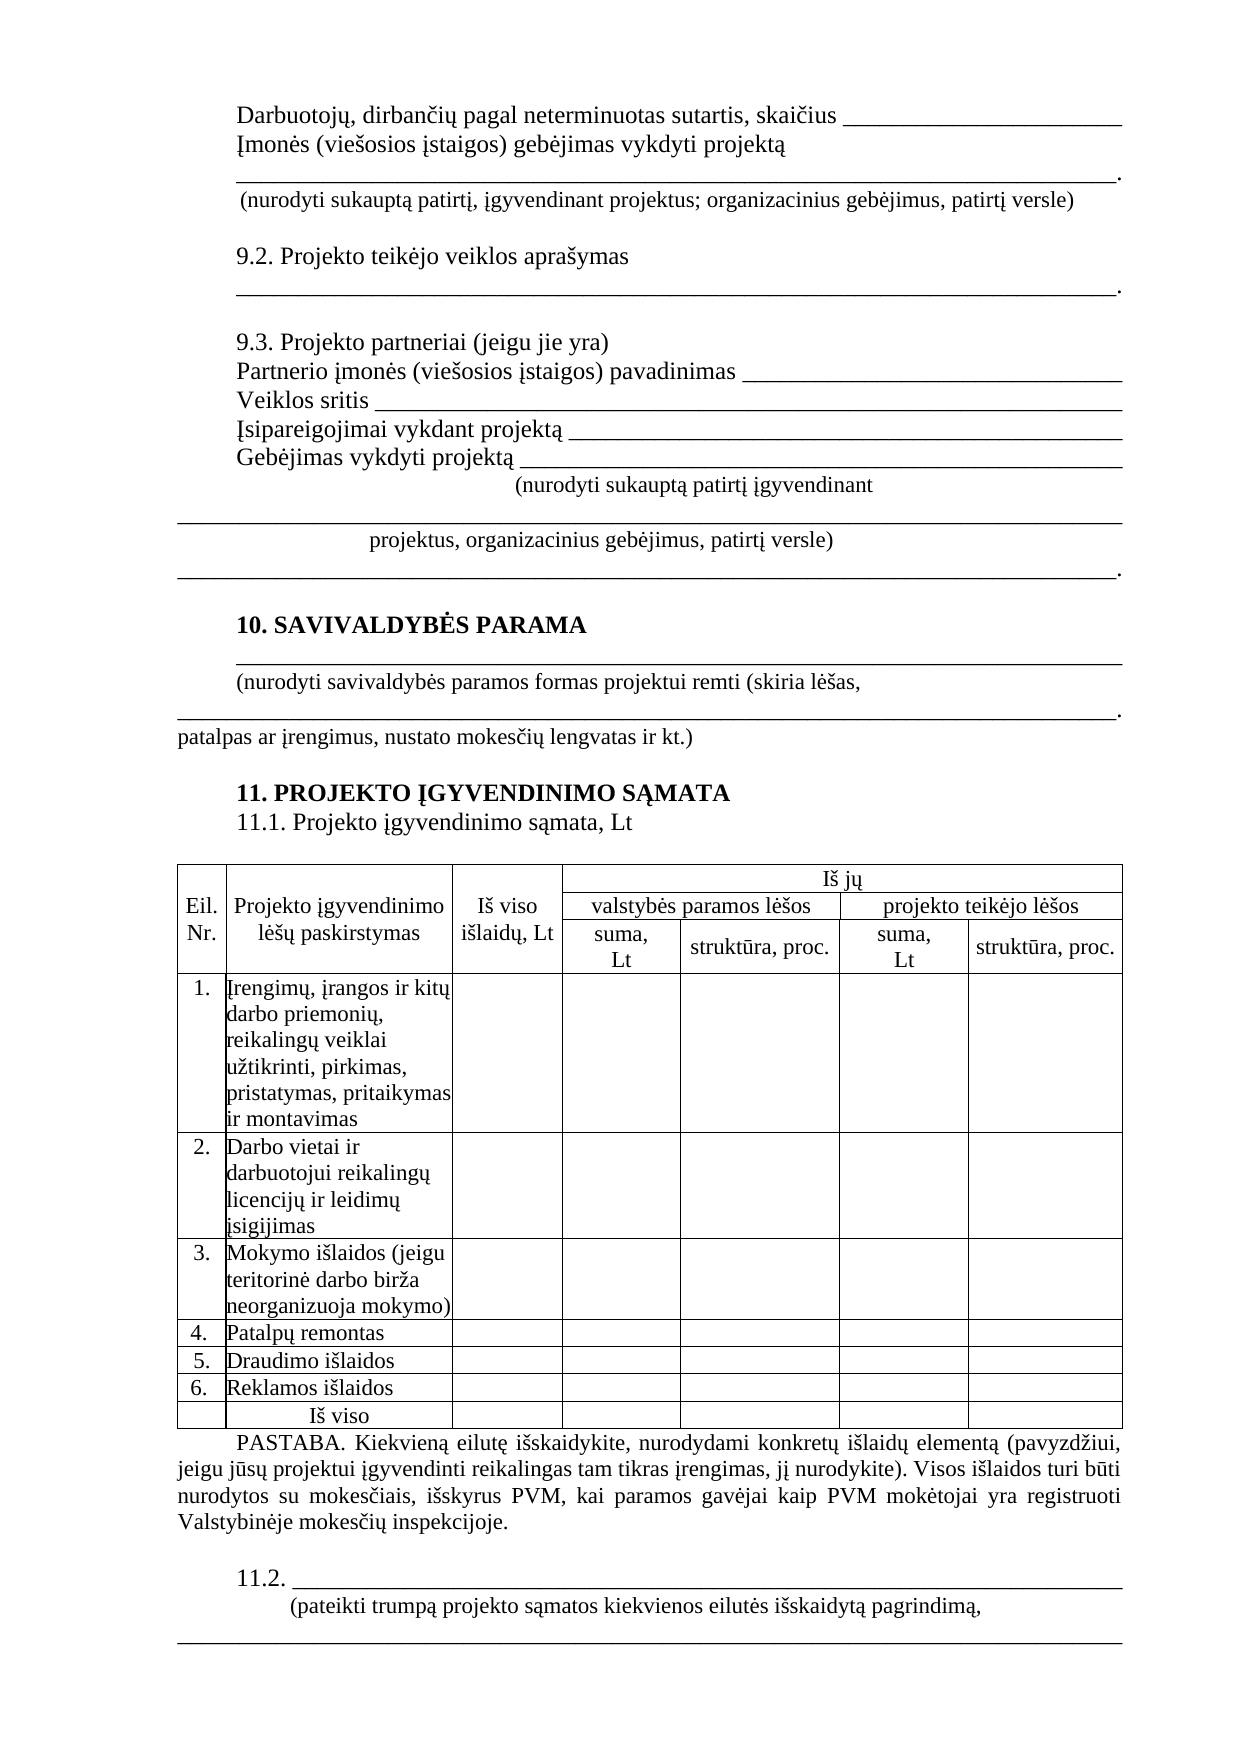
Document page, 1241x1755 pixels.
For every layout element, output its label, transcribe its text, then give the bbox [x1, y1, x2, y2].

table_cell [563, 1402, 680, 1428]
table_cell [681, 1347, 839, 1373]
table_cell 1. [178, 974, 225, 1132]
table_cell 3. [178, 1239, 225, 1318]
table_cell [681, 1402, 839, 1428]
table_cell [840, 1402, 968, 1428]
table_cell [840, 1374, 968, 1401]
table_cell [453, 1402, 562, 1428]
table_cell [453, 1347, 562, 1373]
table_cell projekto teikėjo lėšos [841, 893, 1122, 919]
table_cell [453, 1320, 562, 1346]
table_cell suma, Lt [840, 920, 968, 973]
table_header Iš jų [563, 865, 1122, 892]
table_cell Patalpų remontas [227, 1320, 452, 1346]
table_cell [969, 1239, 1122, 1318]
text PASTABA. Kiekvieną eilutę išskaidykite, nurodydami konkretų išlaidų elementą (pavyzdžiui, jeigu jūsų projektui įgyvendinti reikalingas tam tikras įrengimas, jį nurodykite). Visos išlaidos turi būti nurodytos su mokesčiais, išskyrus PVM, kai paramos gavėjai kaip PVM mokėtojai yra registruoti Valstybinėje mokesčių inspekcijoje. [177, 1429, 1122, 1534]
table_header Iš viso išlaidų, Lt [453, 865, 562, 973]
table_cell [681, 1374, 839, 1401]
table_cell struktūra, proc. [681, 920, 839, 973]
text patalpas ar įrengimus, nustato mokesčių lengvatas ir kt.) [177, 723, 1122, 749]
table_cell suma, Lt [563, 920, 680, 973]
text _ . [177, 553, 1122, 581]
table_cell struktūra, proc. [969, 920, 1122, 973]
text (nurodyti savivaldybės paramos formas projektui remti (skiria lėšas, [236, 668, 1122, 694]
text 11.1. Projekto įgyvendinimo sąmata, Lt [177, 807, 1122, 835]
table_header Projekto įgyvendinimo lėšų paskirstymas [227, 865, 452, 973]
text Darbuotojų, dirbančių pagal neterminuotas sutartis, skaičius [177, 100, 1122, 129]
table_cell [178, 1402, 225, 1428]
table_cell [563, 1347, 680, 1373]
text Įmonės (viešosios įstaigos) gebėjimas vykdyti projektą [177, 129, 1122, 157]
table_cell [453, 974, 562, 1132]
table_header Eil. Nr. [178, 865, 226, 973]
text (nurodyti sukauptą patirtį įgyvendinant [515, 471, 1122, 498]
text 11. PROJEKTO ĮGYVENDINIMO SĄMATA [177, 778, 1122, 807]
text (pateikti trumpą projekto sąmatos kiekvienos eilutės išskaidytą pagrindimą, [290, 1592, 1122, 1618]
table_cell [453, 1133, 562, 1238]
text _ [177, 1618, 1122, 1643]
text 9.2. Projekto teikėjo veiklos aprašymas [177, 241, 1122, 270]
text 9.3. Projekto partneriai (jeigu jie yra) [177, 327, 1122, 356]
text Partnerio įmonės (viešosios įstaigos) pavadinimas [177, 356, 1122, 385]
table_cell Reklamos išlaidos [227, 1374, 452, 1401]
table_cell [681, 974, 839, 1132]
table_cell Įrengimų, įrangos ir kitų darbo priemonių, reikalingų veiklai užtikrinti, pirkimas, pristatymas, pritaikymas ir montavimas [227, 974, 452, 1132]
table_cell [969, 1133, 1122, 1238]
table_cell [563, 1320, 680, 1346]
table_cell [563, 1239, 680, 1318]
table_cell [969, 1402, 1122, 1428]
table_cell 2. [178, 1133, 225, 1238]
table_cell [840, 1320, 968, 1346]
table_cell [453, 1374, 562, 1401]
text _ [177, 639, 1122, 668]
table_cell 5. [178, 1347, 225, 1373]
table_cell Draudimo išlaidos [227, 1347, 452, 1373]
table_cell [563, 1374, 680, 1401]
table_cell Mokymo išlaidos (jeigu teritorinė darbo birža neorganizuoja mokymo) [227, 1239, 452, 1318]
table_cell [563, 974, 680, 1132]
text _ . [177, 694, 1122, 723]
table_cell [563, 1133, 680, 1238]
table_cell [969, 1347, 1122, 1373]
table_cell [969, 974, 1122, 1132]
table_cell valstybės paramos lėšos [563, 893, 840, 919]
text 11.2. [177, 1563, 1122, 1592]
text 10. Savivaldybės parama [177, 610, 1122, 639]
table_cell Darbo vietai ir darbuotojui reikalingų licencijų ir leidimų įsigijimas [227, 1133, 452, 1238]
table_cell [840, 1347, 968, 1373]
table_cell [453, 1239, 562, 1318]
table_cell 6. [178, 1374, 225, 1401]
text Įsipareigojimai vykdant projektą [177, 414, 1122, 442]
table_cell [969, 1320, 1122, 1346]
text _ . [177, 270, 1122, 299]
table_cell [840, 974, 968, 1132]
table_cell [681, 1133, 839, 1238]
table_cell Iš viso [227, 1402, 452, 1428]
text (nurodyti sukauptą patirtį, įgyvendinant projektus; organizacinius gebėjimus, patirtį versle) [240, 186, 1122, 212]
text Veiklos sritis [177, 385, 1122, 414]
table_cell 4. [178, 1320, 225, 1346]
table_cell [681, 1239, 839, 1318]
text Gebėjimas vykdyti projektą [177, 442, 1122, 471]
text _ . [177, 157, 1122, 186]
table_cell [969, 1374, 1122, 1401]
text projektus, organizacinius gebėjimus, patirtį versle) [177, 526, 1122, 553]
table_cell [681, 1320, 839, 1346]
text _ [177, 498, 1122, 523]
table_cell [840, 1239, 968, 1318]
table_cell [840, 1133, 968, 1238]
